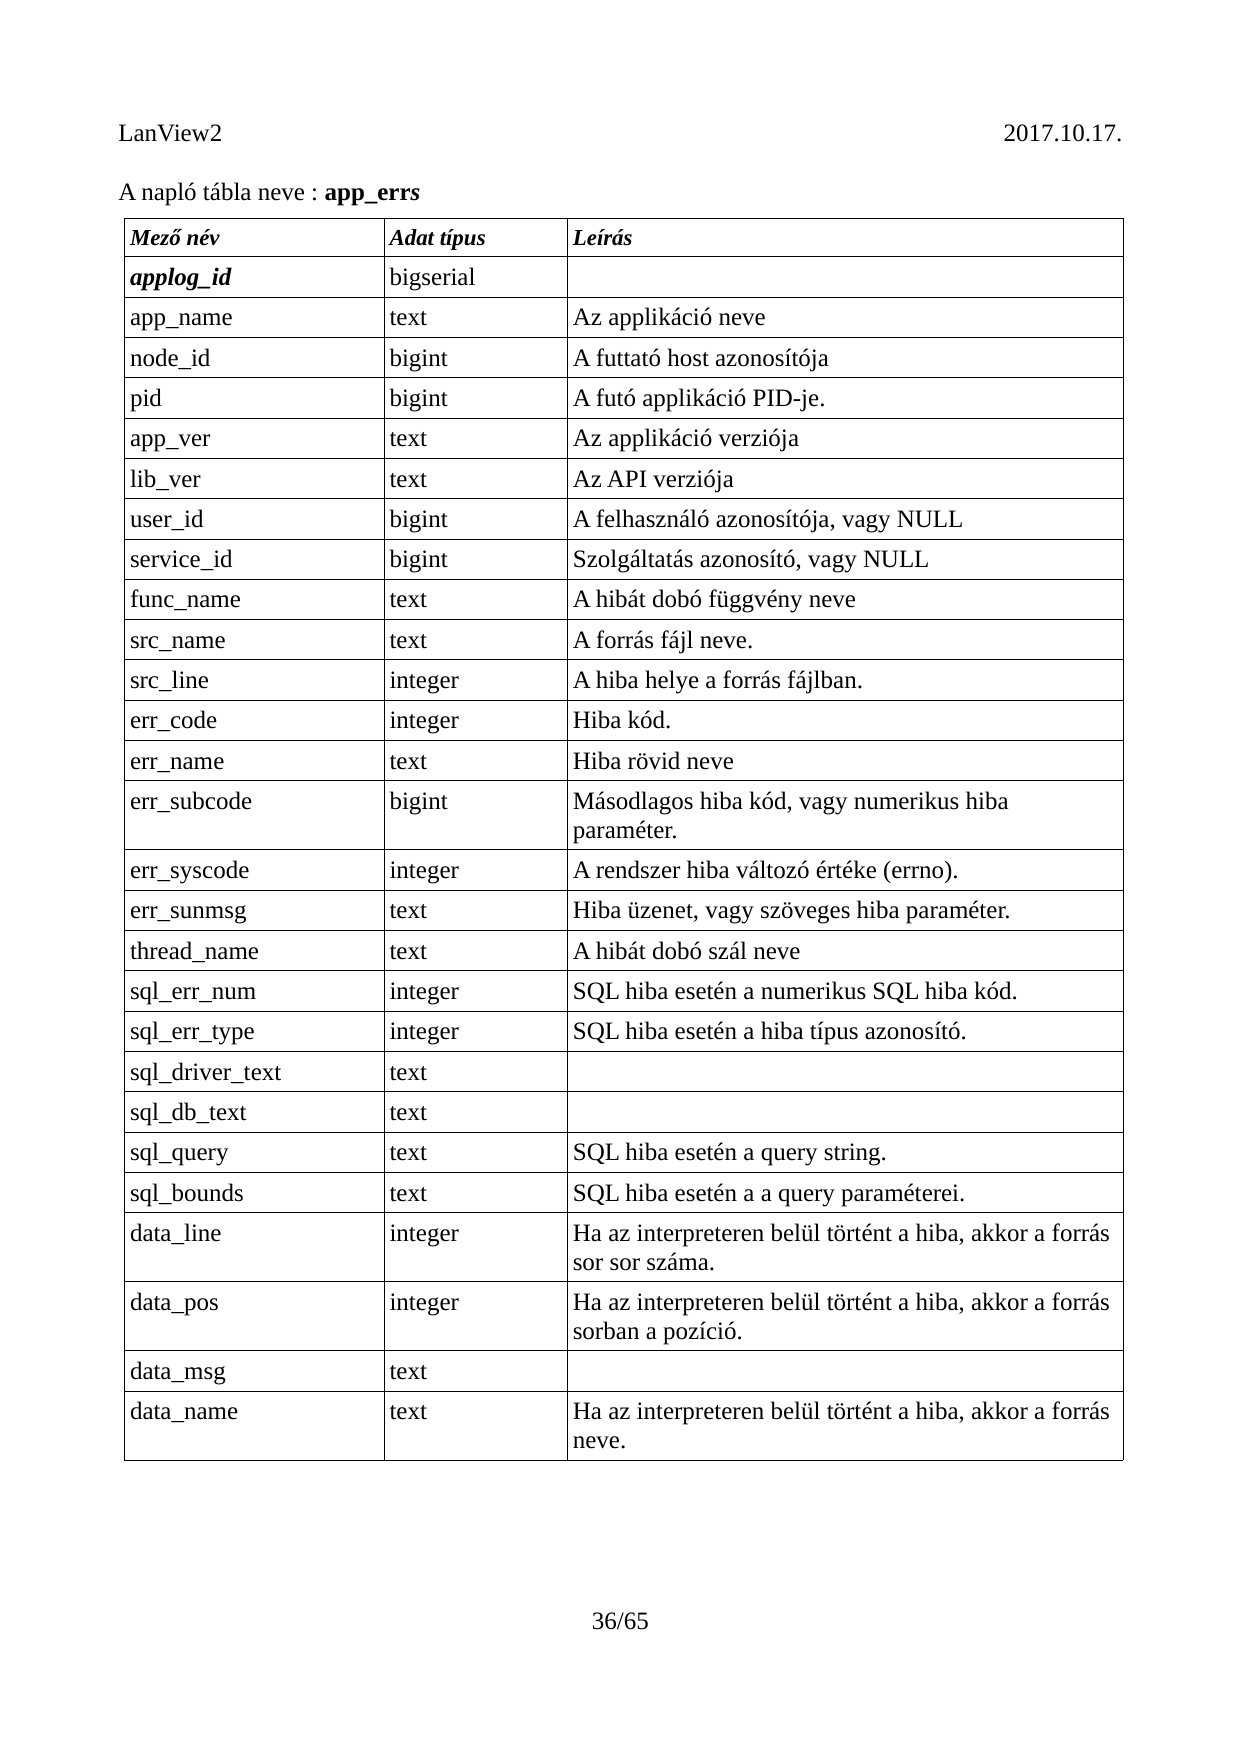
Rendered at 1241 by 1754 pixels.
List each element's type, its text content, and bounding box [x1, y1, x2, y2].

table_cell src_name [125, 620, 384, 659]
table_cell integer [385, 1213, 567, 1281]
table_cell Hiba rövid neve [568, 741, 1123, 780]
table_cell text [385, 620, 567, 659]
table_cell bigint [385, 540, 567, 579]
table_cell sql_db_text [125, 1092, 384, 1132]
table_cell [568, 257, 1123, 297]
table_header Adat típus [385, 219, 567, 256]
table_cell Ha az interpreteren belül történt a hiba, akkor a forrás sor sor száma. [568, 1213, 1123, 1281]
table_cell text [385, 1173, 567, 1212]
table_cell lib_ver [125, 459, 384, 498]
table_cell integer [385, 850, 567, 890]
table_cell text [385, 459, 567, 498]
table_cell Hiba üzenet, vagy szöveges hiba paraméter. [568, 891, 1123, 930]
table_cell integer [385, 660, 567, 700]
table_cell text [385, 1392, 567, 1460]
table_cell [568, 1052, 1123, 1091]
table_cell data_name [125, 1392, 384, 1460]
table_cell A rendszer hiba változó értéke (errno). [568, 850, 1123, 890]
table_cell A forrás fájl neve. [568, 620, 1123, 659]
table_cell SQL hiba esetén a numerikus SQL hiba kód. [568, 971, 1123, 1011]
table_cell SQL hiba esetén a a query paraméterei. [568, 1173, 1123, 1212]
table_cell A felhasználó azonosítója, vagy NULL [568, 499, 1123, 538]
table_cell sql_err_type [125, 1012, 384, 1051]
table_cell applog_id [125, 257, 384, 297]
table_cell A futtató host azonosítója [568, 338, 1123, 377]
table_cell text [385, 891, 567, 930]
table_cell [568, 1351, 1123, 1391]
table_cell integer [385, 1282, 567, 1350]
table_cell bigint [385, 781, 567, 849]
table_cell text [385, 298, 567, 337]
table_cell Másodlagos hiba kód, vagy numerikus hiba paraméter. [568, 781, 1123, 849]
table_cell text [385, 1092, 567, 1132]
table_cell src_line [125, 660, 384, 700]
text A napló tábla neve : app_errs [118, 177, 1122, 206]
table_cell SQL hiba esetén a hiba típus azonosító. [568, 1012, 1123, 1051]
table_header Leírás [568, 219, 1123, 256]
table_cell A futó applikáció PID-je. [568, 378, 1123, 417]
table_cell sql_err_num [125, 971, 384, 1011]
table_cell data_line [125, 1213, 384, 1281]
table_cell integer [385, 971, 567, 1011]
table_cell func_name [125, 580, 384, 619]
table_cell Szolgáltatás azonosító, vagy NULL [568, 540, 1123, 579]
table_header Mező név [125, 219, 384, 256]
table_cell app_ver [125, 419, 384, 458]
table_cell text [385, 741, 567, 780]
table_cell bigint [385, 338, 567, 377]
table_cell data_msg [125, 1351, 384, 1391]
table_cell A hiba helye a forrás fájlban. [568, 660, 1123, 700]
table_cell sql_query [125, 1133, 384, 1172]
table_cell text [385, 1133, 567, 1172]
table_cell Ha az interpreteren belül történt a hiba, akkor a forrás neve. [568, 1392, 1123, 1460]
table_cell bigint [385, 378, 567, 417]
table_cell err_code [125, 701, 384, 740]
table_cell thread_name [125, 931, 384, 970]
table_cell data_pos [125, 1282, 384, 1350]
table_cell Az applikáció neve [568, 298, 1123, 337]
table_cell service_id [125, 540, 384, 579]
table_cell user_id [125, 499, 384, 538]
table_cell sql_driver_text [125, 1052, 384, 1091]
table_cell Hiba kód. [568, 701, 1123, 740]
table_cell A hibát dobó függvény neve [568, 580, 1123, 619]
table_cell A hibát dobó szál neve [568, 931, 1123, 970]
table_cell text [385, 931, 567, 970]
table_cell node_id [125, 338, 384, 377]
table_cell bigserial [385, 257, 567, 297]
table_cell text [385, 580, 567, 619]
table_cell Ha az interpreteren belül történt a hiba, akkor a forrás sorban a pozíció. [568, 1282, 1123, 1350]
table_cell [568, 1092, 1123, 1132]
table_cell Az API verziója [568, 459, 1123, 498]
table_cell err_syscode [125, 850, 384, 890]
table_cell app_name [125, 298, 384, 337]
table_cell text [385, 1052, 567, 1091]
table_cell err_subcode [125, 781, 384, 849]
table_cell bigint [385, 499, 567, 538]
table_cell pid [125, 378, 384, 417]
table_cell integer [385, 1012, 567, 1051]
table_cell integer [385, 701, 567, 740]
table_cell Az applikáció verziója [568, 419, 1123, 458]
table_cell err_name [125, 741, 384, 780]
table_cell sql_bounds [125, 1173, 384, 1212]
table_cell text [385, 419, 567, 458]
table_cell text [385, 1351, 567, 1391]
table_cell err_sunmsg [125, 891, 384, 930]
table_cell SQL hiba esetén a query string. [568, 1133, 1123, 1172]
